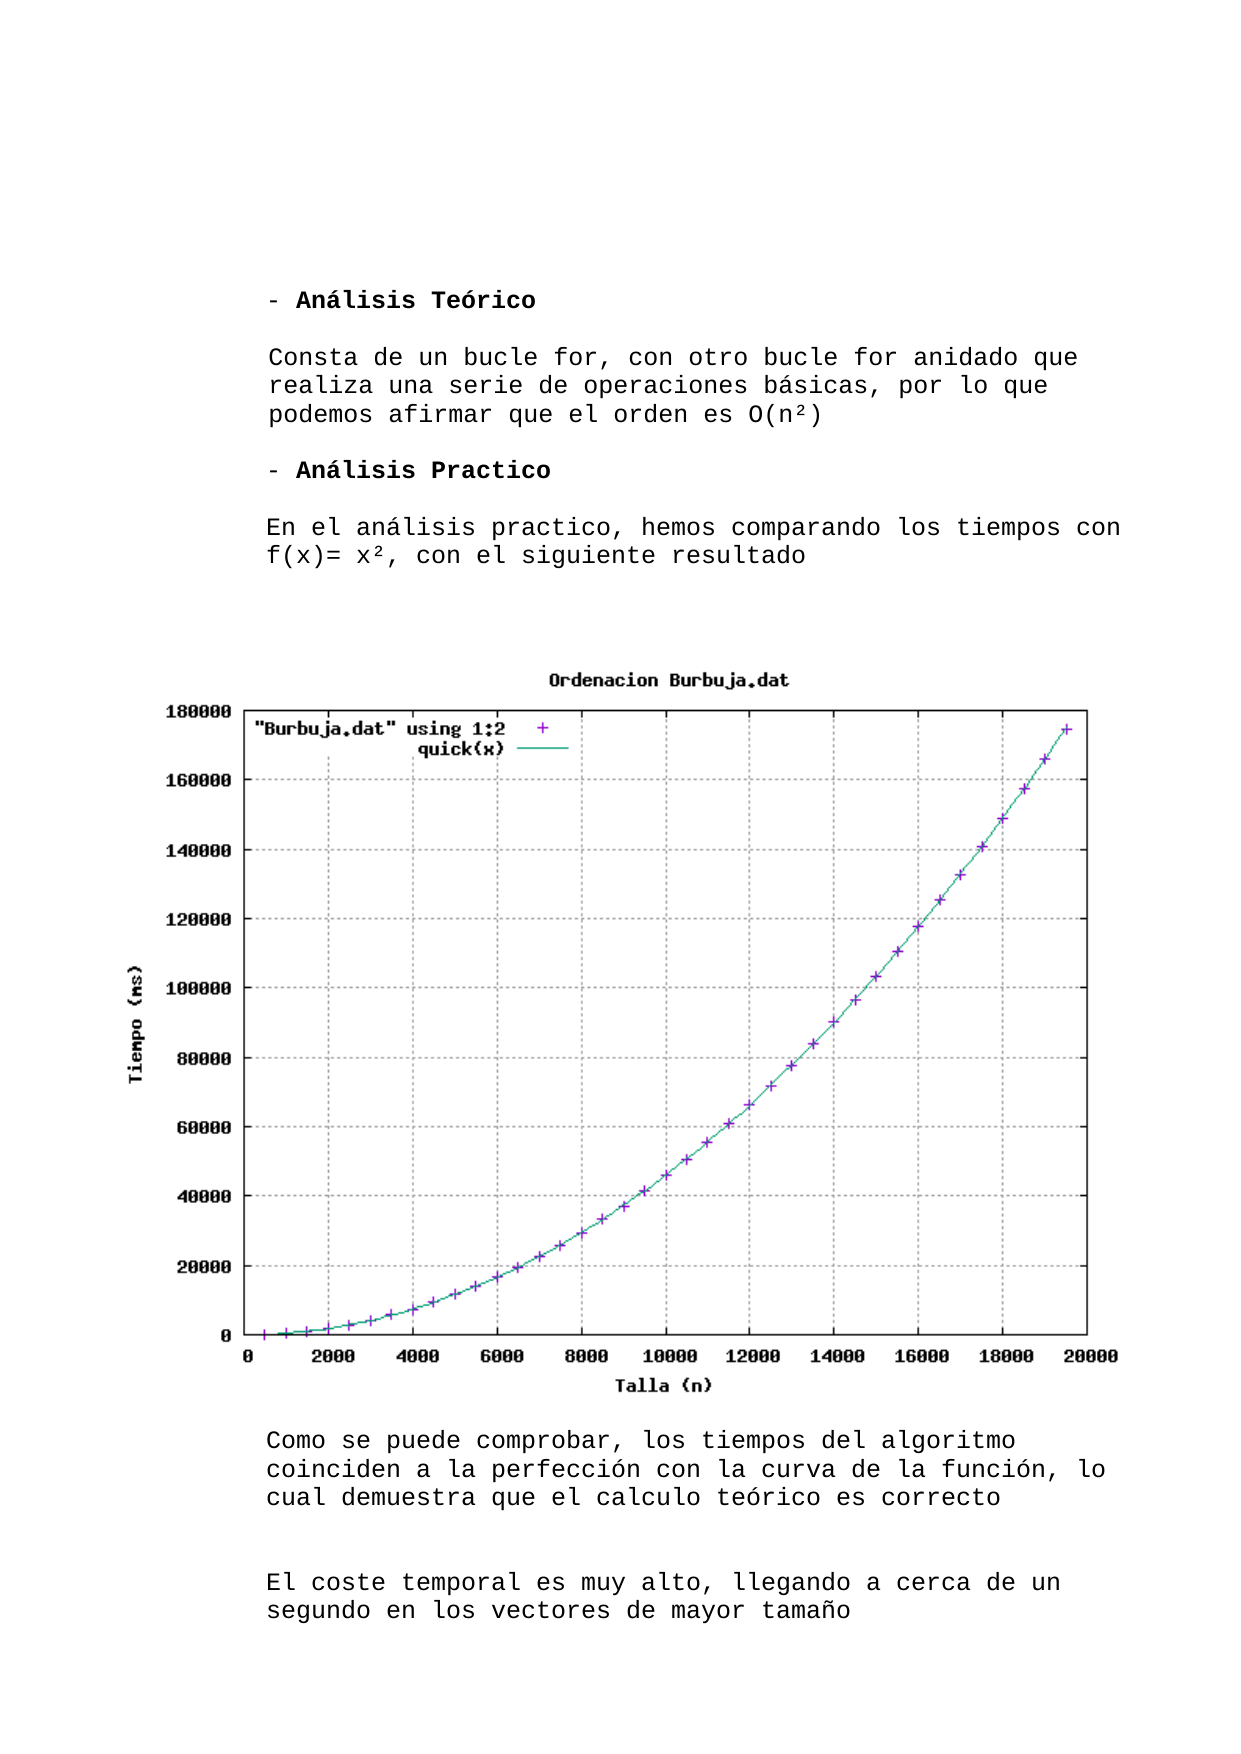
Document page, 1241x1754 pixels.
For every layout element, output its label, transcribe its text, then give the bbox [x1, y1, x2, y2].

list Consta de un bucle for, con otro bucle for anidado que realiza una serie de operaciones básicas, por lo que podemos afirmar que el orden es O(n²) [231, 345, 1123, 430]
text El coste temporal es muy alto, llegando a cerca de un segundo en los vectores de mayor tamaño [118, 1570, 1123, 1626]
text - Análisis Teórico [118, 288, 1123, 316]
text - Análisis Practico [118, 458, 1123, 486]
text Como se puede comprobar, los tiempos del algoritmo coinciden a la perfección con la curva de la función, lo cual demuestra que el calculo teórico es correcto [118, 1428, 1123, 1513]
picture [120, 649, 1121, 1400]
text En el análisis practico, hemos comparando los tiempos con f(x)= x², con el siguiente resultado [118, 515, 1123, 571]
